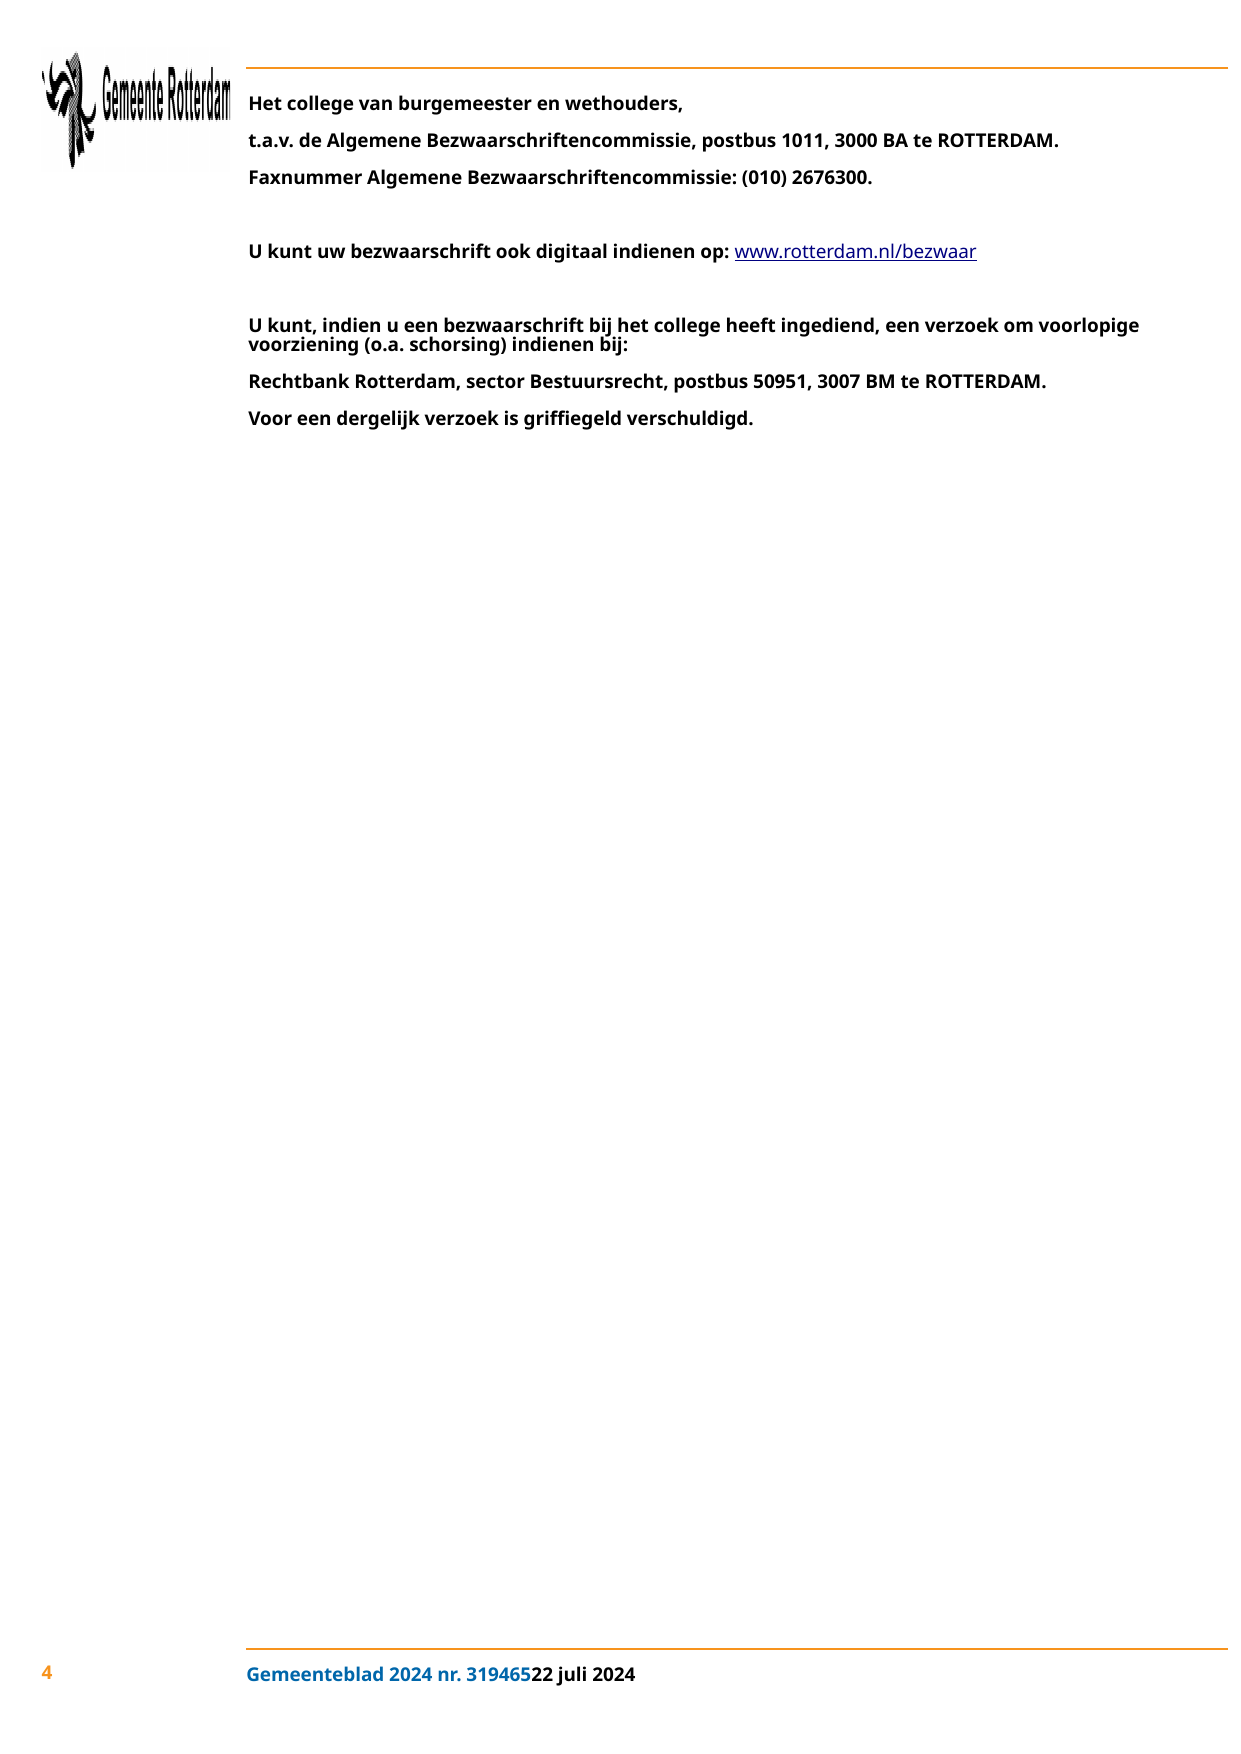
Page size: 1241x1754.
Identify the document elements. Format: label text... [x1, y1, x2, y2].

text Het college van burgemeester en wethouders, [248, 95, 1152, 114]
text Voor een dergelijk verzoek is griffiegeld verschuldigd. [248, 410, 1152, 429]
text U kunt, indien u een bezwaarschrift bij het college heeft ingediend, een verzoek om voorlopige voorziening (o.a. schorsing) indienen bij: [248, 317, 1152, 355]
text Rechtbank Rotterdam, sector Bestuursrecht, postbus 50951, 3007 BM te ROTTERDAM. [248, 373, 1152, 392]
text t.a.v. de Algemene Bezwaarschriftencommissie, postbus 1011, 3000 BA te ROTTERDAM. [248, 132, 1152, 151]
text U kunt uw bezwaarschrift ook digitaal indienen op: www.rotterdam.nl/bezwaar [248, 243, 1152, 262]
picture [41, 47, 231, 172]
text Faxnummer Algemene Bezwaarschriftencommissie: (010) 2676300. [248, 169, 1152, 188]
